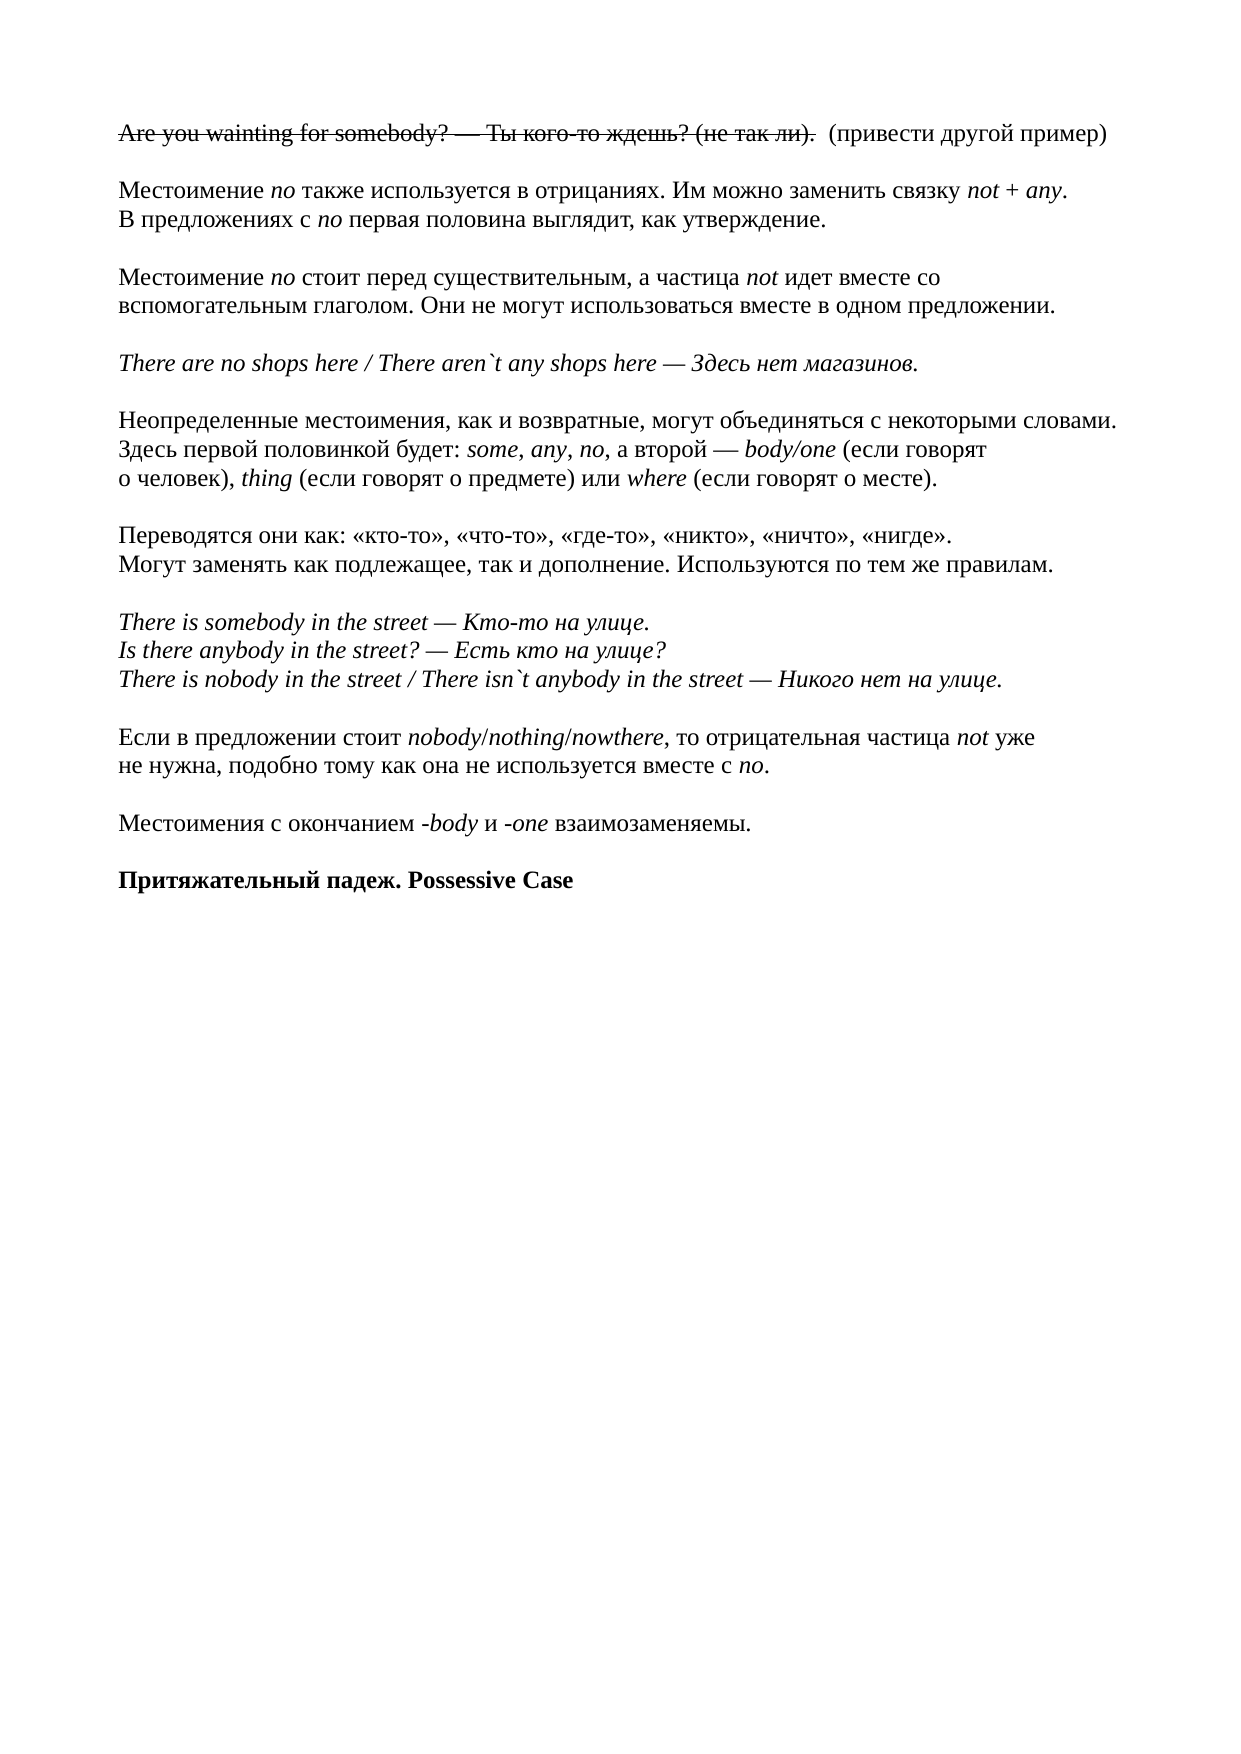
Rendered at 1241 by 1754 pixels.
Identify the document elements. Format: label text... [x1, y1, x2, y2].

text не нужна, подобно тому как она не используется вместе с no. [118, 751, 1122, 779]
text Местоимение no также используется в отрицаниях. Им можно заменить связку not + any. [118, 176, 1122, 204]
text В предложениях с no первая половина выглядит, как утверждение. [118, 204, 1122, 233]
text Притяжательный падеж. Possessive Case [118, 866, 1122, 894]
text Местоимения с окончанием -body и -one взаимозаменяемы. [118, 808, 1122, 837]
text Если в предложении стоит nobody/nothing/nowthere, то отрицательная частица not уже [118, 722, 1122, 751]
text Is there anybody in the street? — Есть кто на улице? [118, 636, 1122, 664]
text There are no shops here / There aren`t any shops here — Здесь нет магазинов. [118, 348, 1122, 377]
text Неопределенные местоимения, как и возвратные, могут объединяться с некоторыми словами. Здесь первой половинкой будет: some, any, no, а второй — body/one (если говорят [118, 406, 1122, 463]
text Переводятся они как: «кто-то», «что-то», «где-то», «никто», «ничто», «нигде». [118, 521, 1122, 549]
text о человек), thing (если говорят о предмете) или where (если говорят о месте). [118, 463, 1122, 492]
text Are you wainting for somebody? — Ты кого-то ждешь? (не так ли). (привести другой пример) [118, 118, 1122, 147]
text There is nobody in the street / There isn`t anybody in the street — Никого нет на улице. [118, 664, 1122, 693]
text Местоимение no стоит перед существительным, а частица not идет вместе со вспомогательным глаголом. Они не могут использоваться вместе в одном предложении. [118, 262, 1122, 319]
text There is somebody in the street — Кто-то на улице. [118, 607, 1122, 636]
text Могут заменять как подлежащее, так и дополнение. Используются по тем же правилам. [118, 549, 1122, 578]
